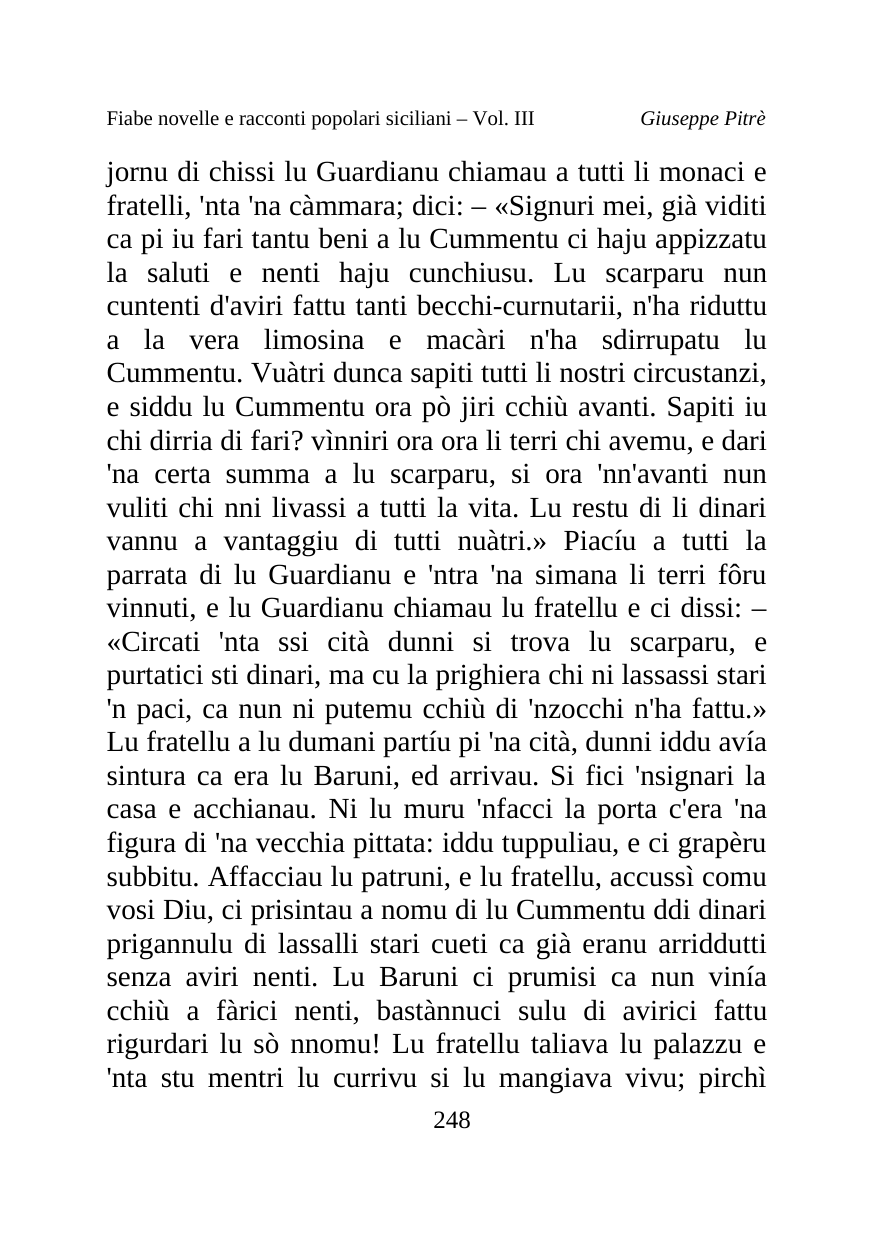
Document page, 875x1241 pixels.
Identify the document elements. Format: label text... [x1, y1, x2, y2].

text jornu di chissi lu Guardianu chiamau a tutti li monaci e fratelli, 'nta 'na càmmara; dici: – «Signuri mei, già viditi ca pi iu fari tantu beni a lu Cummentu ci haju appizzatu la saluti e nenti haju cunchiusu. Lu scarparu nun cuntenti d'aviri fattu tanti becchi-curnutarii, n'ha riduttu a la vera limosina e macàri n'ha sdirrupatu lu Cummentu. Vuàtri dunca sapiti tutti li nostri circustanzi, e siddu lu Cummentu ora pò jiri cchiù avanti. Sapiti iu chi dirria di fari? vìnniri ora ora li terri chi avemu, e dari 'na certa summa a lu scarparu, si ora 'nn'avanti nun vuliti chi nni livassi a tutti la vita. Lu restu di li dinari vannu a vantaggiu di tutti nuàtri.» Piacíu a tutti la parrata di lu Guardianu e 'ntra 'na simana li terri fôru vinnuti, e lu Guardianu chiamau lu fratellu e ci dissi: – «Circati 'nta ssi cità dunni si trova lu scarparu, e purtatici sti dinari, ma cu la prighiera chi ni lassassi stari 'n paci, ca nun ni putemu cchiù di 'nzocchi n'ha fattu.» Lu fratellu a lu dumani partíu pi 'na cità, dunni iddu avía sintura ca era lu Baruni, ed arrivau. Si fici 'nsignari la casa e acchianau. Ni lu muru 'nfacci la porta c'era 'na figura di 'na vecchia pittata: iddu tuppuliau, e ci grapèru subbitu. Affacciau lu patruni, e lu fratellu, accussì comu vosi Diu, ci prisintau a nomu di lu Cummentu ddi dinari prigannulu di lassalli stari cueti ca già eranu arriddutti senza aviri nenti. Lu Baruni ci prumisi ca nun vinía cchiù a fàrici nenti, bastànnuci sulu di avirici fattu rigurdari lu sò nnomu! Lu fratellu taliava lu palazzu e 'nta stu mentri lu currivu si lu mangiava vivu; pirchì [106, 154, 768, 1093]
